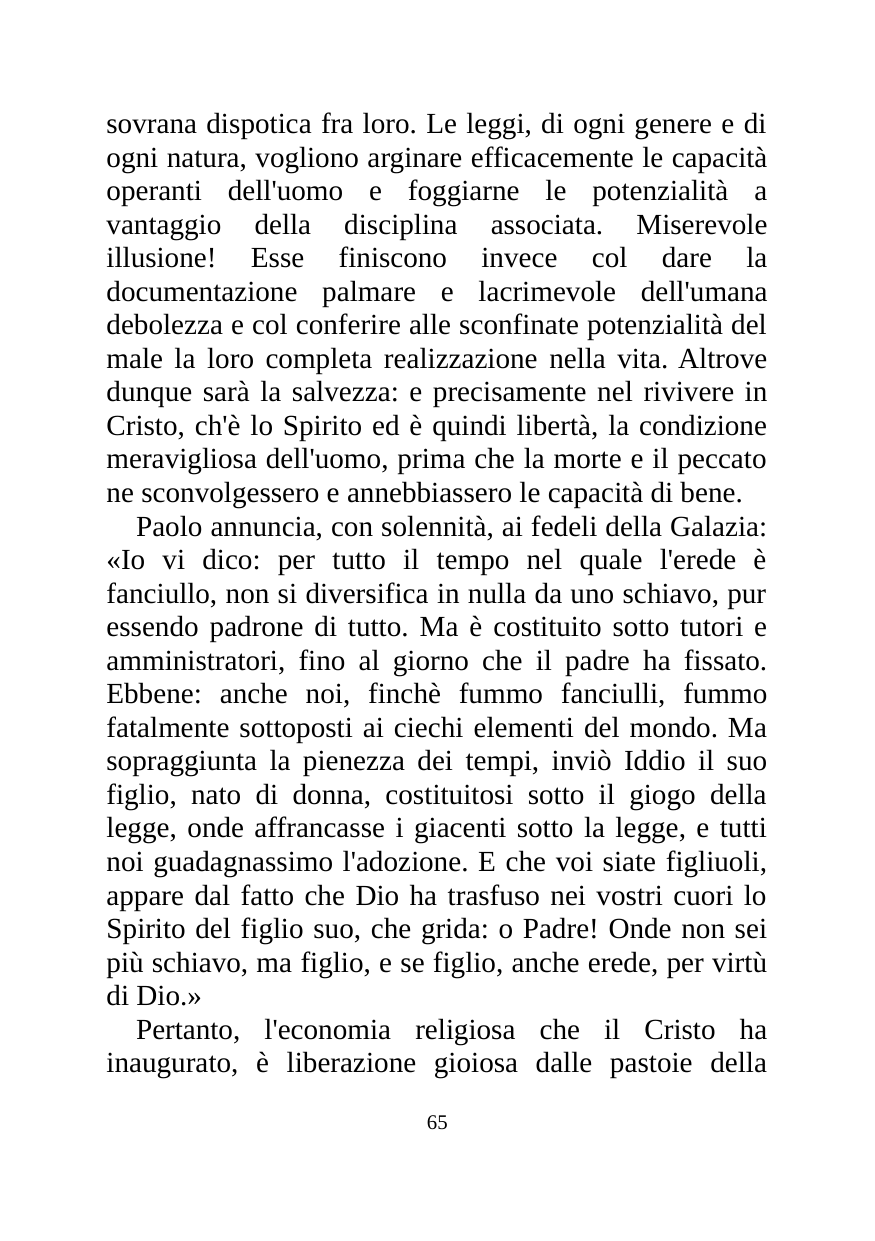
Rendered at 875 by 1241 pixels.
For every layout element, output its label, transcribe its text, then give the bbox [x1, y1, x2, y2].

text sovrana dispotica fra loro. Le leggi, di ogni genere e di ogni natura, vogliono arginare efficacemente le capacità operanti dell'uomo e foggiarne le potenzialità a vantaggio della disciplina associata. Miserevole illusione! Esse finiscono invece col dare la documentazione palmare e lacrimevole dell'umana debolezza e col conferire alle sconfinate potenzialità del male la loro completa realizzazione nella vita. Altrove dunque sarà la salvezza: e precisamente nel rivivere in Cristo, ch'è lo Spirito ed è quindi libertà, la condizione meravigliosa dell'uomo, prima che la morte e il peccato ne sconvolgessero e annebbiassero le capacità di bene. [106, 106, 768, 509]
text Paolo annuncia, con solennità, ai fedeli della Galazia: «Io vi dico: per tutto il tempo nel quale l'erede è fanciullo, non si diversifica in nulla da uno schiavo, pur essendo padrone di tutto. Ma è costituito sotto tutori e amministratori, fino al giorno che il padre ha fissato. Ebbene: anche noi, finchè fummo fanciulli, fummo fatalmente sottoposti ai ciechi elementi del mondo. Ma sopraggiunta la pienezza dei tempi, inviò Iddio il suo figlio, nato di donna, costituitosi sotto il giogo della legge, onde affrancasse i giacenti sotto la legge, e tutti noi guadagnassimo l'adozione. E che voi siate figliuoli, appare dal fatto che Dio ha trasfuso nei vostri cuori lo Spirito del figlio suo, che grida: o Padre! Onde non sei più schiavo, ma figlio, e se figlio, anche erede, per virtù di Dio.» [106, 509, 768, 1012]
text Pertanto, l'economia religiosa che il Cristo ha inaugurato, è liberazione gioiosa dalle pastoie della [106, 1012, 768, 1079]
